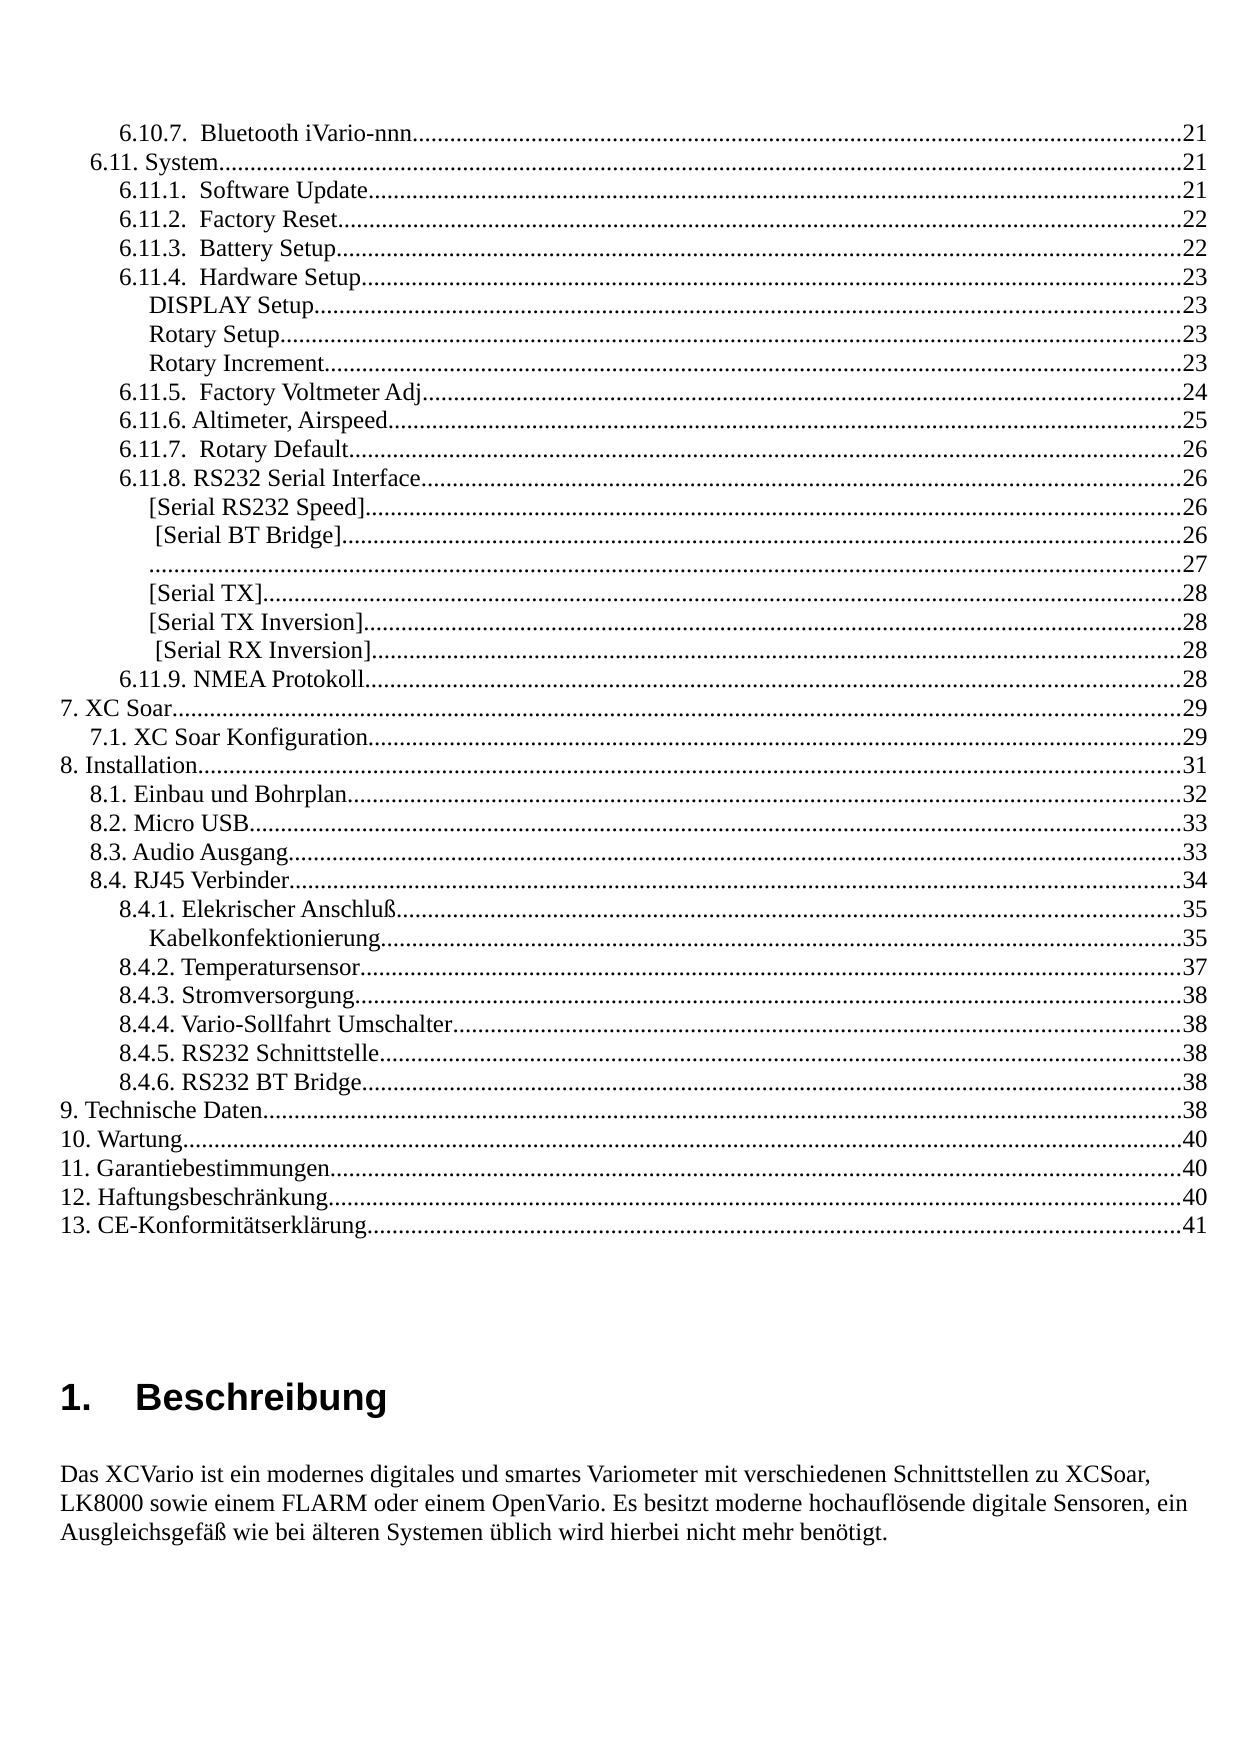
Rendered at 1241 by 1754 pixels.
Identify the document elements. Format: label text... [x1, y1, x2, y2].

text 8.4.3. Stromversorgung 38 [119, 981, 1207, 1009]
text 6.11.1. Software Update 21 [119, 176, 1207, 204]
text 8.4.4. Vario-Sollfahrt Umschalter 38 [119, 1009, 1207, 1038]
text 11. Garantiebestimmungen 40 [60, 1153, 1207, 1182]
text Rotary Increment 23 [148, 348, 1207, 377]
text 6.10.7. Bluetooth iVario-nnn 21 [119, 118, 1207, 147]
text Rotary Setup 23 [148, 319, 1207, 348]
text 9. Technische Daten 38 [60, 1096, 1207, 1124]
text 8.4.6. RS232 BT Bridge 38 [119, 1067, 1207, 1096]
text 8.3. Audio Ausgang 33 [89, 837, 1207, 866]
text Das XCVario ist ein modernes digitales und smartes Variometer mit verschiedenen Schnittstellen zu XCSoar, LK8000 sowie einem FLARM oder einem OpenVario. Es besitzt moderne hochauflösende digitale Sensoren, ein Ausgleichsgefäß wie bei älteren Systemen üblich wird hierbei nicht mehr benötigt. [60, 1459, 1207, 1545]
text 8.4.2. Temperatursensor 37 [119, 952, 1207, 981]
text 10. Wartung 40 [60, 1124, 1207, 1153]
text Kabelkonfektionierung 35 [148, 923, 1207, 952]
text 6.11.2. Factory Reset 22 [119, 204, 1207, 233]
text 8.1. Einbau und Bohrplan 32 [89, 779, 1207, 808]
text 8.4.1. Elekrischer Anschluß 35 [119, 894, 1207, 923]
text 8. Installation 31 [60, 751, 1207, 779]
text 7. XC Soar 29 [60, 693, 1207, 722]
text 6.11.9. NMEA Protokoll 28 [119, 664, 1207, 693]
text 7.1. XC Soar Konfiguration 29 [89, 722, 1207, 751]
text [Serial RS232 Speed] 26 [148, 492, 1207, 521]
text [Serial BT Bridge] 26 [148, 521, 1207, 549]
text 6.11.6. Altimeter, Airspeed 25 [119, 406, 1207, 434]
text 27 [148, 549, 1207, 578]
text 6.11.5. Factory Voltmeter Adj 24 [119, 377, 1207, 406]
text 6.11.4. Hardware Setup 23 [119, 262, 1207, 291]
text 6.11.7. Rotary Default 26 [119, 434, 1207, 463]
text 8.4.5. RS232 Schnittstelle 38 [119, 1038, 1207, 1067]
text [Serial RX Inversion] 28 [148, 636, 1207, 664]
text 6.11. System 21 [89, 147, 1207, 176]
text 6.11.3. Battery Setup 22 [119, 233, 1207, 262]
text 6.11.8. RS232 Serial Interface 26 [119, 463, 1207, 492]
text [Serial TX] 28 [148, 578, 1207, 607]
text 8.2. Micro USB 33 [89, 808, 1207, 837]
text 8.4. RJ45 Verbinder 34 [89, 866, 1207, 894]
text [Serial TX Inversion] 28 [148, 607, 1207, 636]
subtitle Beschreibung [60, 1374, 1207, 1418]
text 13. CE-Konformitätserklärung 41 [60, 1211, 1207, 1239]
text 12. Haftungsbeschränkung 40 [60, 1182, 1207, 1211]
text DISPLAY Setup 23 [148, 291, 1207, 319]
